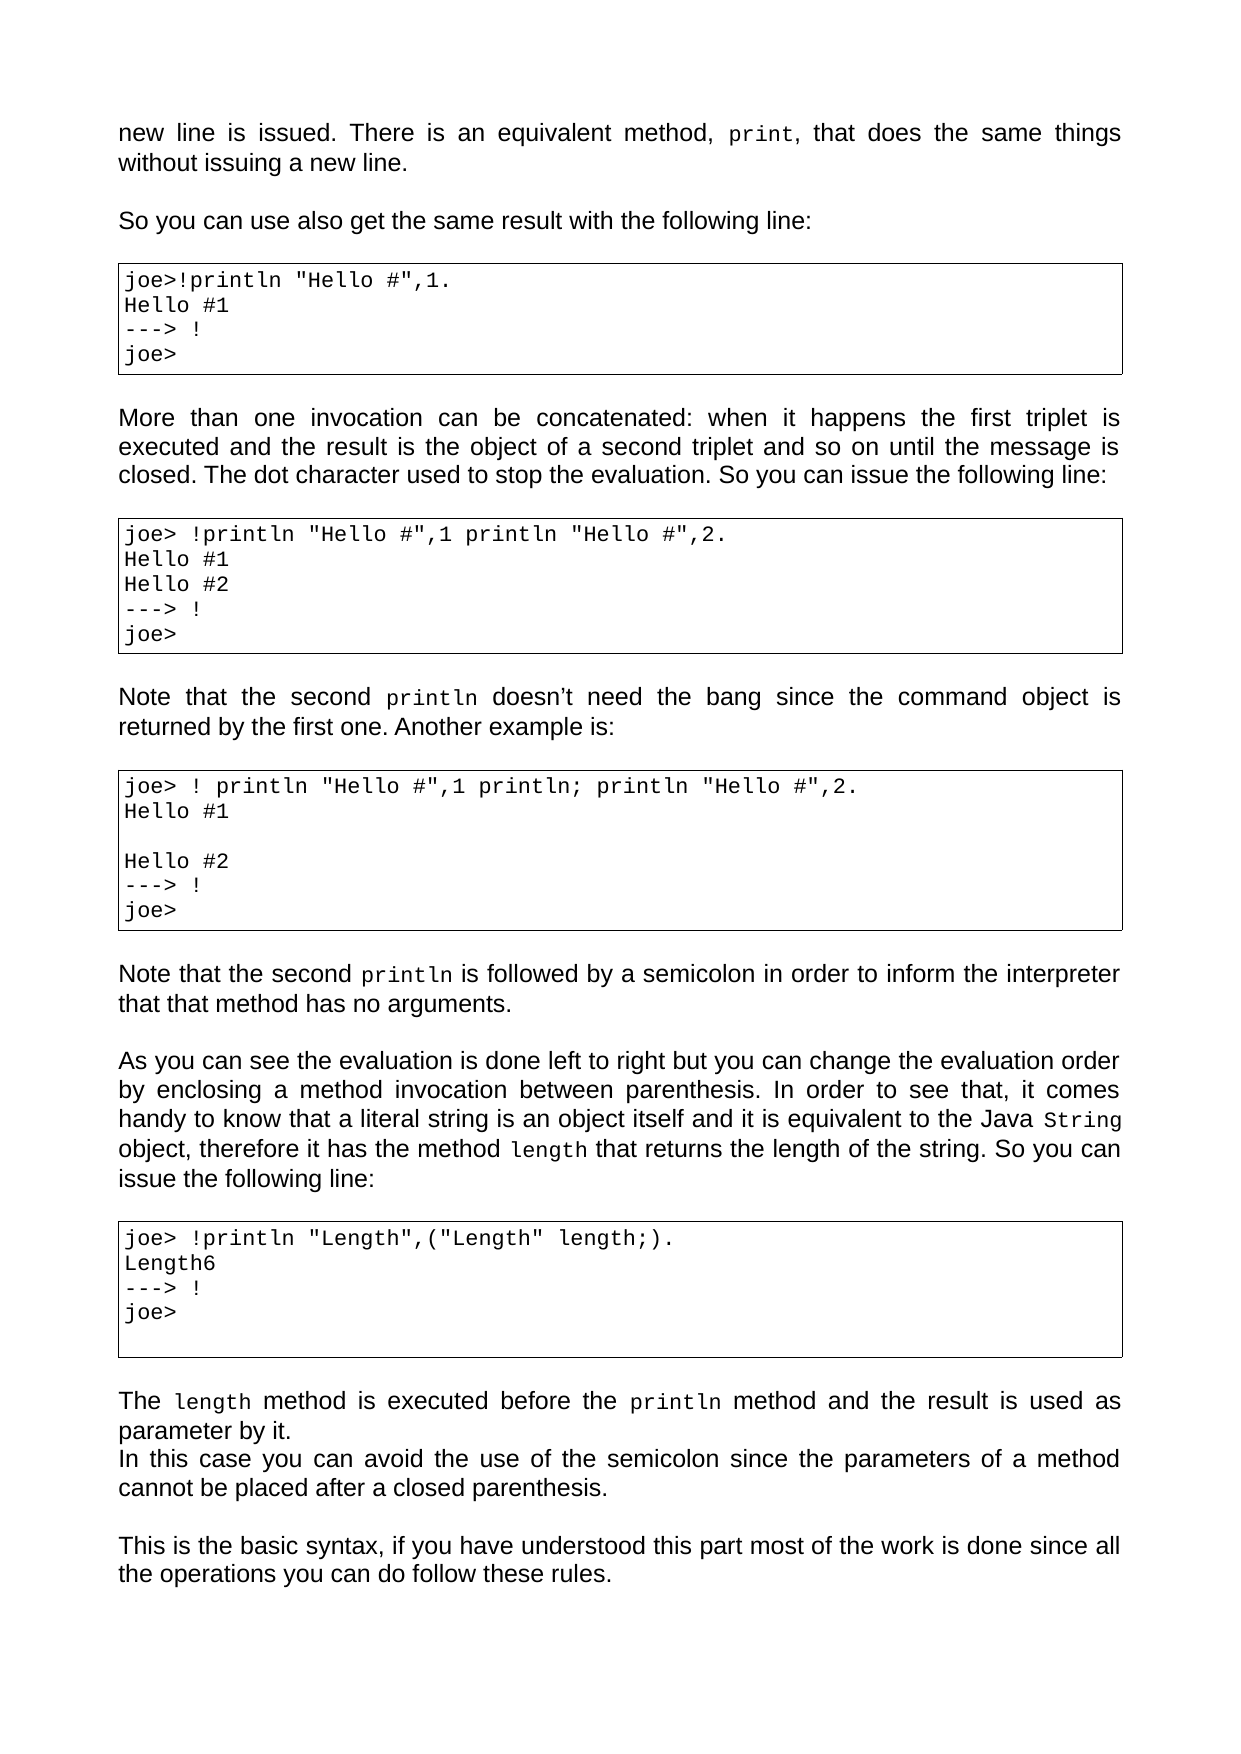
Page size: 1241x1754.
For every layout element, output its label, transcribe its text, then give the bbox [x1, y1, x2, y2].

text This is the basic syntax, if you have understood this part most of the work is done since all the operations you can do follow these rules. [118, 1531, 1122, 1588]
text Note that the second println doesn’t need the bang since the command object is returned by the first one. Another example is: [118, 682, 1122, 741]
text The length method is executed before the println method and the result is used as parameter by it. [118, 1386, 1122, 1444]
table_header joe> !println "Length",("Length" length;). Length6 ---> ! joe> [119, 1222, 1122, 1357]
text As you can see the evaluation is done left to right but you can change the evaluation order by enclosing a method invocation between parenthesis. In order to see that, it comes handy to know that a literal string is an object itself and it is equivalent to the Java String object, therefore it has the method length that returns the length of the string. So you can issue the following line: [118, 1046, 1122, 1192]
text In this case you can avoid the use of the semicolon since the parameters of a method cannot be placed after a closed parenthesis. [118, 1444, 1122, 1502]
text More than one invocation can be concatenated: when it happens the first triplet is executed and the result is the object of a second triplet and so on until the message is closed. The dot character used to stop the evaluation. So you can issue the following line: [118, 403, 1122, 489]
text Note that the second println is followed by a semicolon in order to inform the interpreter that that method has no arguments. [118, 959, 1122, 1017]
text So you can use also get the same result with the following line: [118, 206, 1122, 234]
table_header joe>!println "Hello #",1. Hello #1 ---> ! joe> [119, 264, 1122, 374]
table_header joe> !println "Hello #",1 println "Hello #",2. Hello #1 Hello #2 ---> ! joe> [119, 519, 1122, 653]
text new line is issued. There is an equivalent method, print, that does the same things without issuing a new line. [118, 118, 1122, 177]
table_header joe> ! println "Hello #",1 println; println "Hello #",2. Hello #1 Hello #2 ---> ! joe> [119, 771, 1122, 930]
